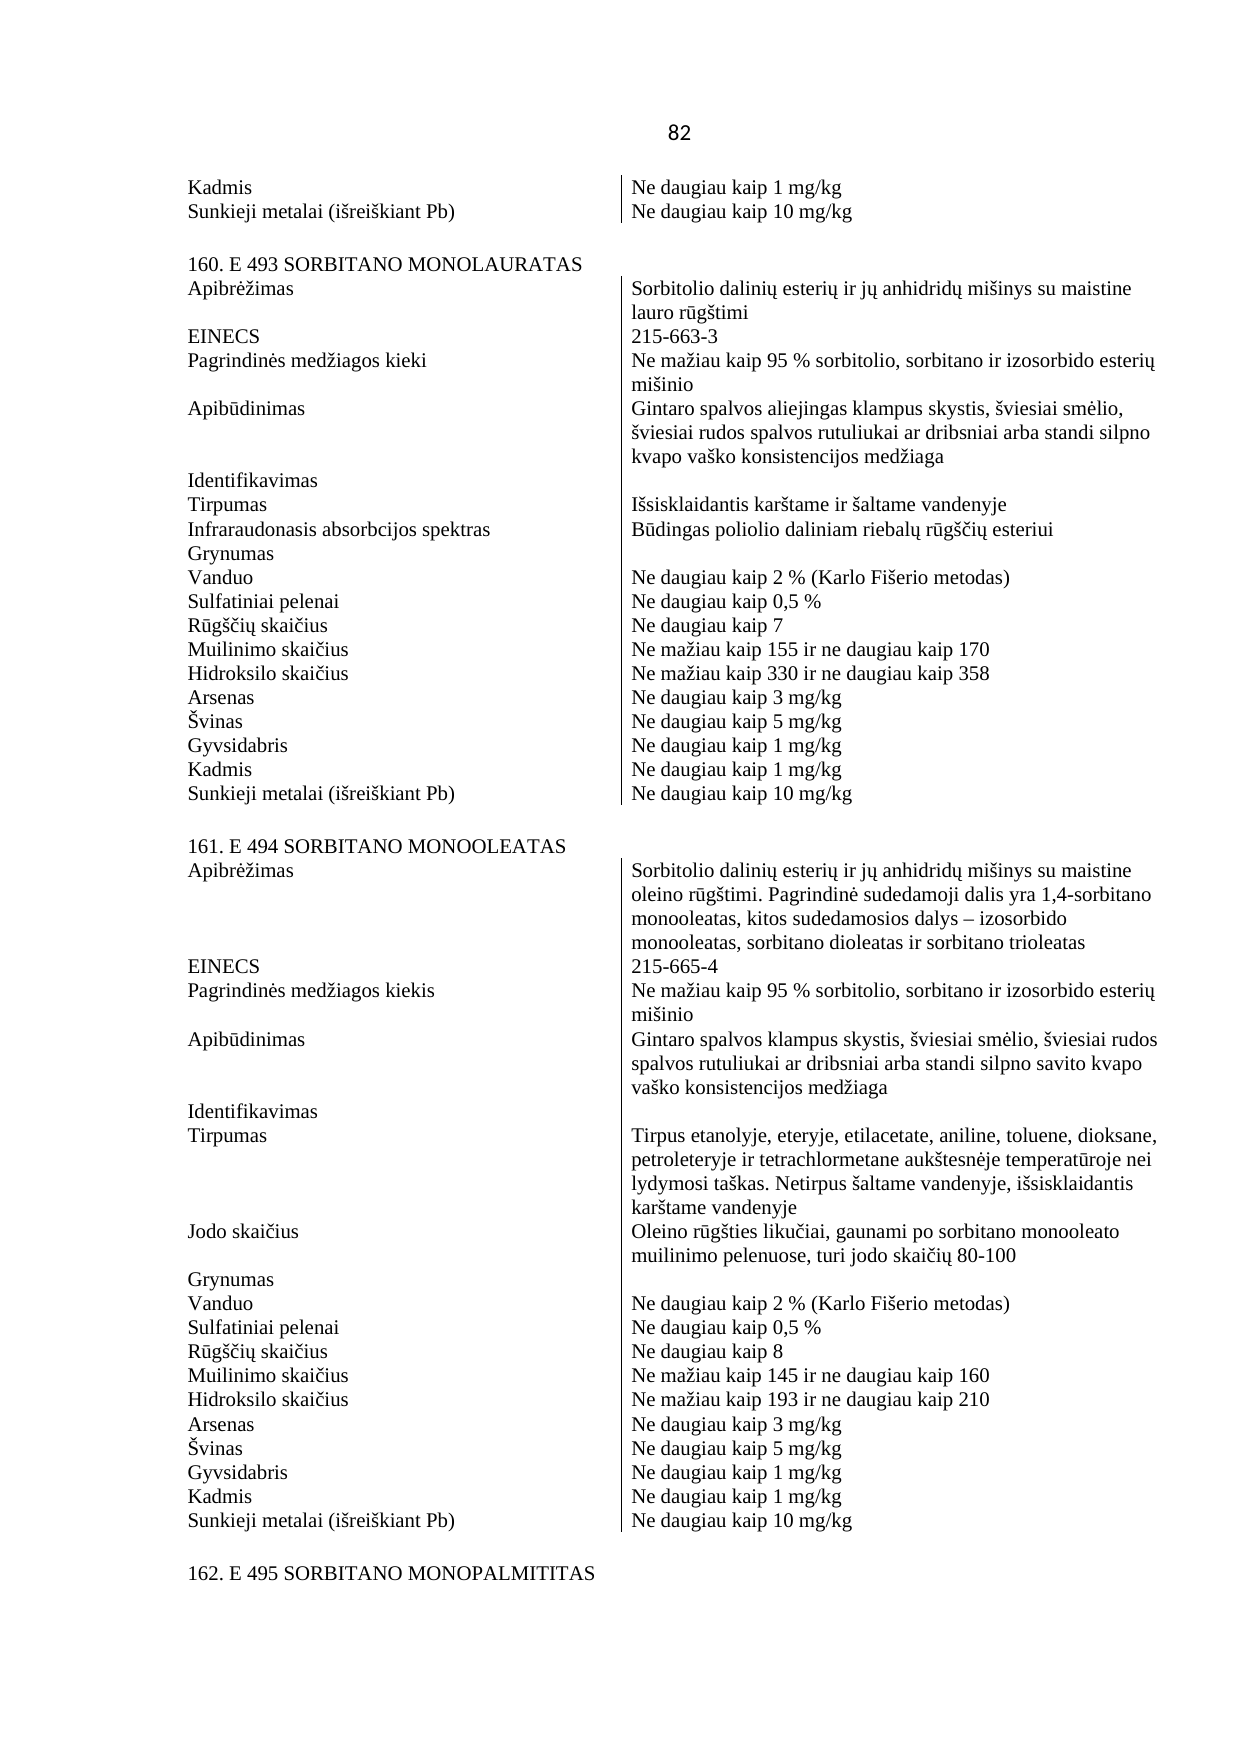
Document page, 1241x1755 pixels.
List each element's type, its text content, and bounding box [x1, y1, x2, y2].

table_cell Apibūdinimas [177, 396, 621, 468]
table_cell Muilinimo skaičius [177, 637, 621, 661]
table_cell Kadmis [177, 1484, 621, 1508]
table_cell [622, 1267, 1181, 1291]
table_cell Ne daugiau kaip 1 mg/kg [622, 1460, 1181, 1484]
table_cell Arsenas [177, 1411, 621, 1436]
table_cell Ne daugiau kaip 2 % (Karlo Fišerio metodas) [622, 565, 1181, 589]
table_cell Hidroksilo skaičius [177, 661, 621, 685]
table_cell Hidroksilo skaičius [177, 1388, 621, 1411]
table_cell Ne daugiau kaip 5 mg/kg [622, 1436, 1181, 1459]
table_cell Apibūdinimas [177, 1026, 621, 1099]
table_cell Ne mažiau kaip 155 ir ne daugiau kaip 170 [622, 637, 1181, 661]
table_cell Pagrindinės medžiagos kiekis [177, 978, 621, 1026]
table_cell Gintaro spalvos klampus skystis, šviesiai smėlio, šviesiai rudos spalvos rutuliukai ar dribsniai arba standi silpno savito kvapo vaško konsistencijos medžiaga [622, 1026, 1181, 1099]
table_cell Sorbitolio dalinių esterių ir jų anhidridų mišinys su maistine oleino rūgštimi. Pagrindinė sudedamoji dalis yra 1,4-sorbitano monooleatas, kitos sudedamosios dalys – izosorbido monooleatas, sorbitano dioleatas ir sorbitano trioleatas [622, 858, 1181, 954]
table_cell Pagrindinės medžiagos kieki [177, 348, 621, 396]
table_cell Gyvsidabris [177, 1460, 621, 1484]
table_cell Identifikavimas [177, 1099, 621, 1123]
table_cell Vanduo [177, 565, 621, 589]
table_cell Apibrėžimas [177, 858, 621, 954]
table_cell Ne daugiau kaip 10 mg/kg [622, 199, 1181, 223]
table_header 160. E 493 SORBITANO MONOLAURATAS [177, 252, 1181, 276]
table_cell [622, 468, 1181, 492]
table_cell Ne daugiau kaip 2 % (Karlo Fišerio metodas) [622, 1291, 1181, 1315]
table_cell Gintaro spalvos aliejingas klampus skystis, šviesiai smėlio, šviesiai rudos spalvos rutuliukai ar dribsniai arba standi silpno kvapo vaško konsistencijos medžiaga [622, 396, 1181, 468]
table_cell Sunkieji metalai (išreiškiant Pb) [177, 781, 621, 805]
table_cell Ne daugiau kaip 1 mg/kg [622, 175, 1181, 199]
table_cell Gyvsidabris [177, 733, 621, 757]
table_cell Ne daugiau kaip 0,5 % [622, 1315, 1181, 1339]
table_cell Būdingas poliolio daliniam riebalų rūgščių esteriui [622, 516, 1181, 541]
table_cell Oleino rūgšties likučiai, gaunami po sorbitano monooleato muilinimo pelenuose, turi jodo skaičių 80-100 [622, 1219, 1181, 1267]
table_cell Grynumas [177, 541, 621, 564]
table_cell Identifikavimas [177, 468, 621, 492]
table_cell 215-663-3 [622, 324, 1181, 348]
table_cell Ne mažiau kaip 330 ir ne daugiau kaip 358 [622, 661, 1181, 685]
table_cell [622, 1099, 1181, 1123]
table_cell Rūgščių skaičius [177, 613, 621, 637]
table_cell Švinas [177, 709, 621, 733]
table_cell EINECS [177, 954, 621, 978]
table_cell Tirpumas [177, 1123, 621, 1219]
table_cell Vanduo [177, 1291, 621, 1315]
table_cell Sunkieji metalai (išreiškiant Pb) [177, 1508, 621, 1532]
table_cell EINECS [177, 324, 621, 348]
table_cell 215-665-4 [622, 954, 1181, 978]
table_cell Ne daugiau kaip 1 mg/kg [622, 1484, 1181, 1508]
table_cell Ne daugiau kaip 10 mg/kg [622, 1508, 1181, 1532]
table_cell Sorbitolio dalinių esterių ir jų anhidridų mišinys su maistine lauro rūgštimi [622, 276, 1181, 324]
table_header 162. E 495 SORBITANO MONOPALMITITAS [177, 1561, 1181, 1584]
table_cell Jodo skaičius [177, 1219, 621, 1267]
table_cell Muilinimo skaičius [177, 1363, 621, 1387]
table_cell Ne mažiau kaip 193 ir ne daugiau kaip 210 [622, 1388, 1181, 1411]
table_cell Rūgščių skaičius [177, 1339, 621, 1363]
table_cell Ne mažiau kaip 145 ir ne daugiau kaip 160 [622, 1363, 1181, 1387]
table_cell Ne daugiau kaip 3 mg/kg [622, 685, 1181, 709]
table_cell Ne mažiau kaip 95 % sorbitolio, sorbitano ir izosorbido esterių mišinio [622, 348, 1181, 396]
table_cell Ne daugiau kaip 10 mg/kg [622, 781, 1181, 805]
table_cell Sulfatiniai pelenai [177, 589, 621, 613]
table_cell Arsenas [177, 685, 621, 709]
table_cell Infraraudonasis absorbcijos spektras [177, 516, 621, 541]
table_cell Ne daugiau kaip 1 mg/kg [622, 733, 1181, 757]
table_cell Ne daugiau kaip 7 [622, 613, 1181, 637]
table_cell Ne daugiau kaip 8 [622, 1339, 1181, 1363]
table_cell Sulfatiniai pelenai [177, 1315, 621, 1339]
table_cell Švinas [177, 1436, 621, 1459]
table_header 161. E 494 SORBITANO MONOOLEATAS [177, 834, 1181, 858]
table_cell Tirpumas [177, 493, 621, 516]
table_cell Grynumas [177, 1267, 621, 1291]
table_cell Tirpus etanolyje, eteryje, etilacetate, aniline, toluene, dioksane, petroleteryje ir tetrachlormetane aukštesnėje temperatūroje nei lydymosi taškas. Netirpus šaltame vandenyje, išsisklaidantis karštame vandenyje [622, 1123, 1181, 1219]
table_cell Ne daugiau kaip 0,5 % [622, 589, 1181, 613]
table_cell Ne daugiau kaip 1 mg/kg [622, 757, 1181, 781]
table_cell Išsisklaidantis karštame ir šaltame vandenyje [622, 493, 1181, 516]
table_cell Apibrėžimas [177, 276, 621, 324]
table_cell Ne mažiau kaip 95 % sorbitolio, sorbitano ir izosorbido esterių mišinio [622, 978, 1181, 1026]
table_cell [622, 541, 1181, 564]
table_cell Kadmis [177, 175, 621, 199]
table_cell Kadmis [177, 757, 621, 781]
table_cell Ne daugiau kaip 5 mg/kg [622, 709, 1181, 733]
table_cell Ne daugiau kaip 3 mg/kg [622, 1411, 1181, 1436]
table_cell Sunkieji metalai (išreiškiant Pb) [177, 199, 621, 223]
